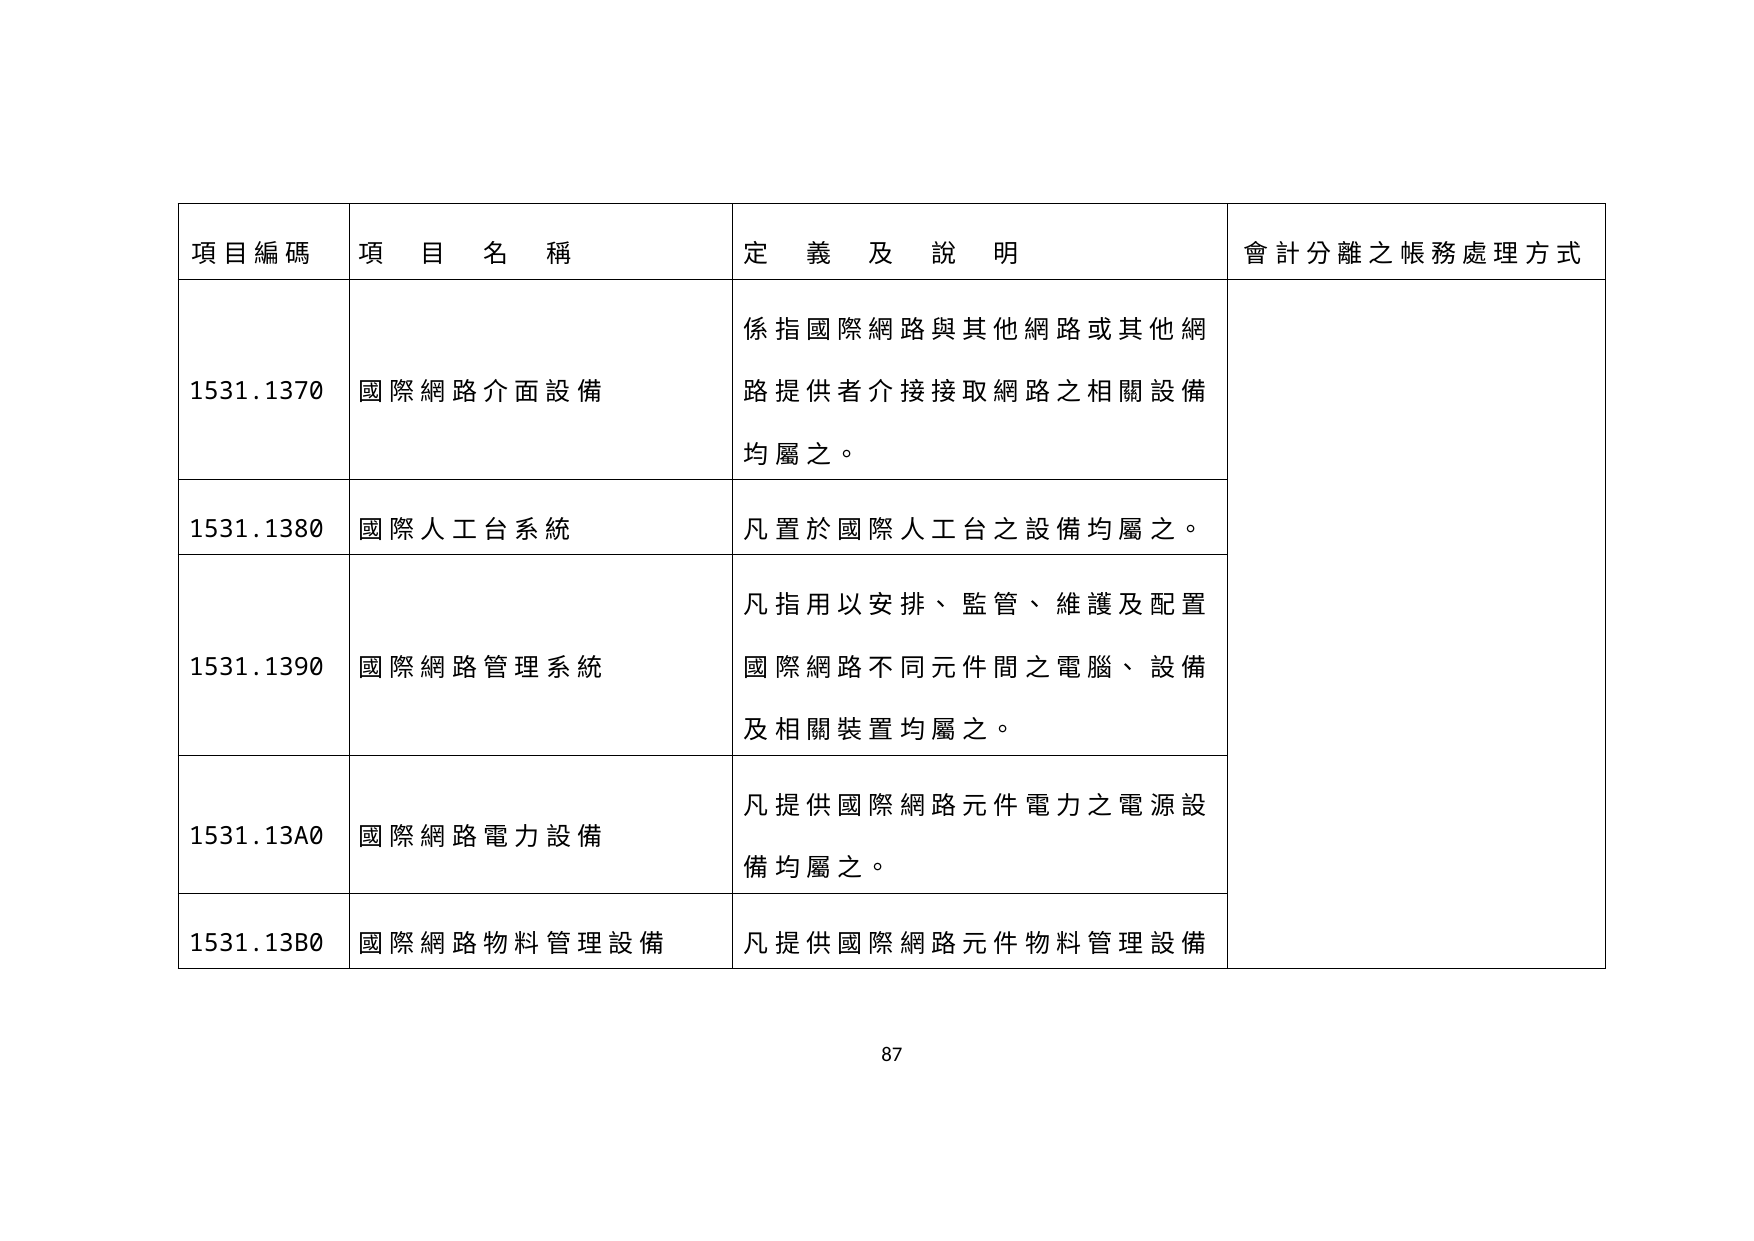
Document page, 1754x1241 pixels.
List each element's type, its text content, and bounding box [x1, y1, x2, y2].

table_header 項 目 名 稱 [350, 204, 732, 278]
table_cell 凡置於國際人工台之設備均屬之。 [733, 480, 1227, 554]
table_header 定 義 及 說 明 [733, 204, 1227, 278]
table_cell 1531.13B0 [179, 894, 349, 968]
table_cell 國際網路物料管理設備 [350, 894, 732, 968]
table_cell 係指國際網路與其他網路或其他網路提供者介接接取網路之相關設備均屬之。 [733, 280, 1227, 479]
table_cell 凡提供國際網路元件電力之電源設備均屬之。 [733, 756, 1227, 893]
table_cell 凡提供國際網路元件物料管理設備 [733, 894, 1227, 968]
table_cell 國際網路管理系統 [350, 555, 732, 755]
table_cell 1531.1390 [179, 555, 349, 755]
table_cell 1531.1370 [179, 280, 349, 479]
table_cell 1531.1380 [179, 480, 349, 554]
table_cell [1228, 280, 1605, 968]
table_cell 凡指用以安排、監管、維護及配置國際網路不同元件間之電腦、設備及相關裝置均屬之。 [733, 555, 1227, 755]
table_cell 國際人工台系統 [350, 480, 732, 554]
table_header 項目編碼 [179, 204, 349, 278]
table_cell 國際網路介面設備 [350, 280, 732, 479]
table_cell 國際網路電力設備 [350, 756, 732, 893]
table_cell 1531.13A0 [179, 756, 349, 893]
table_header 會計分離之帳務處理方式 [1228, 204, 1605, 278]
